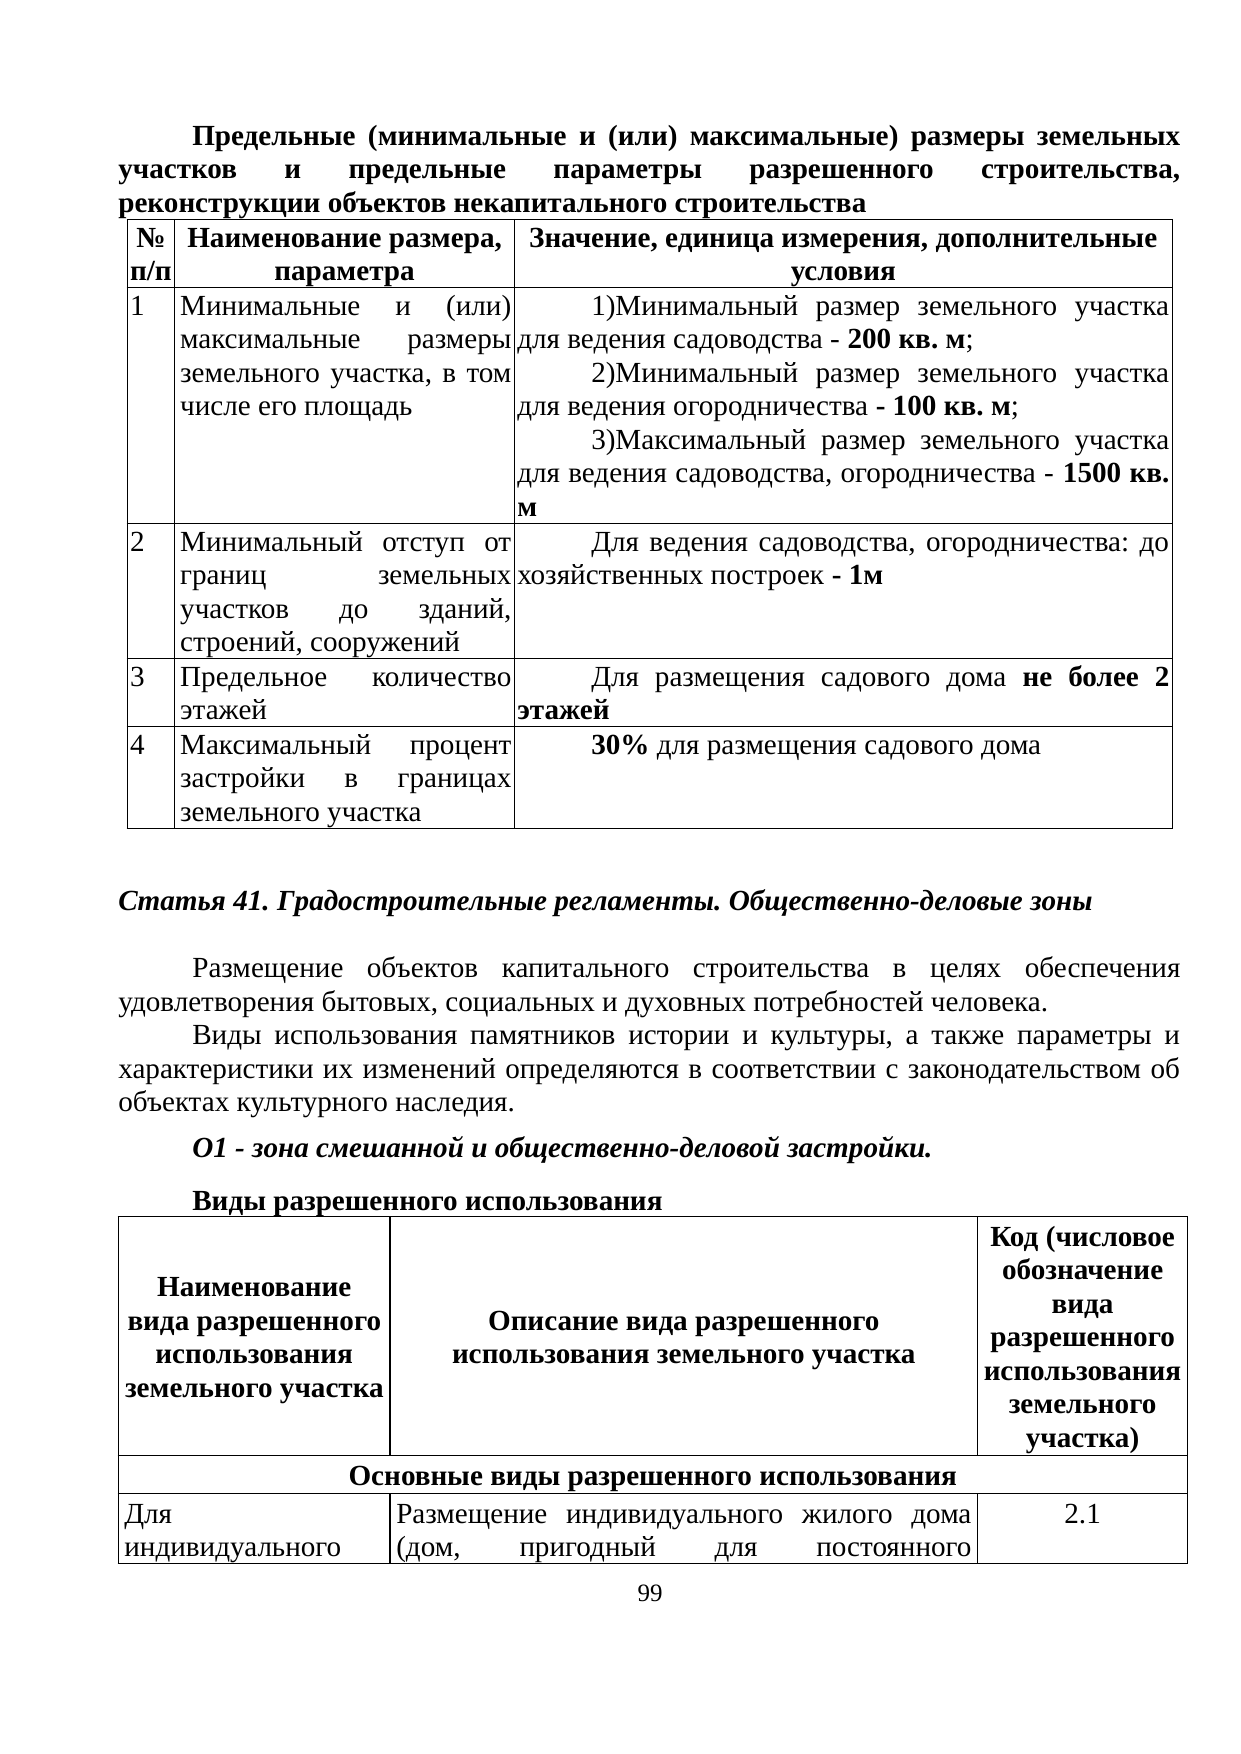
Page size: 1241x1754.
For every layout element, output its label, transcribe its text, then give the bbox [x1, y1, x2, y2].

subtitle Статья 41. Градостроительные регламенты. Общественно-деловые зоны [118, 883, 1181, 917]
subtitle О1 - зона смешанной и общественно-деловой застройки. [118, 1130, 1181, 1164]
text Размещение объектов капитального строительства в целях обеспечения удовлетворения бытовых, социальных и духовных потребностей человека. [118, 950, 1181, 1017]
table_cell Минимальный отступ от границ земельных участков до зданий, строений, сооружений [175, 524, 514, 658]
table_cell 3 [128, 659, 174, 726]
table_cell Для индивидуального [119, 1494, 389, 1563]
table_cell Максимальный процент застройки в границах земельного участка [175, 727, 514, 828]
text Виды разрешенного использования [118, 1183, 1181, 1216]
table_cell Для ведения садоводства, огородничества: до хозяйственных построек - 1м [515, 524, 1172, 658]
table_cell Основные виды разрешенного использования [119, 1456, 1187, 1493]
table_header № п/п [128, 220, 174, 287]
table_cell 2 [128, 524, 174, 658]
table_header Наименование размера, параметра [175, 220, 514, 287]
table_cell 4 [128, 727, 174, 828]
table_cell Для размещения садового дома не более 2 этажей [515, 659, 1172, 726]
table_header Наименование вида разрешенного использования земельного участка [119, 1217, 389, 1455]
table_cell 1)Минимальный размер земельного участка для ведения садоводства - 200 кв. м; 2)Минимальный размер земельного участка для ведения огородничества - 100 кв. м; 3)Максимальный размер земельного участка для ведения садоводства, огородничества - 1500 кв. м [515, 288, 1172, 523]
table_header Описание вида разрешенного использования земельного участка [391, 1217, 977, 1455]
table_cell Предельное количество этажей [175, 659, 514, 726]
table_cell Размещение индивидуального жилого дома (дом, пригодный для постоянного [391, 1494, 977, 1563]
table_header Код (числовое обозначение вида разрешенного использования земельного участка) [978, 1217, 1187, 1455]
table_cell 30% для размещения садового дома [515, 727, 1172, 828]
table_cell 2.1 [978, 1494, 1187, 1563]
text Виды использования памятников истории и культуры, а также параметры и характеристики их изменений определяются в соответствии с законодательством об объектах культурного наследия. [118, 1017, 1181, 1118]
text Предельные (минимальные и (или) максимальные) размеры земельных участков и предельные параметры разрешенного строительства, реконструкции объектов некапитального строительства [118, 118, 1181, 219]
table_cell Минимальные и (или) максимальные размеры земельного участка, в том числе его площадь [175, 288, 514, 523]
table_cell 1 [128, 288, 174, 523]
table_header Значение, единица измерения, дополнительные условия [515, 220, 1172, 287]
